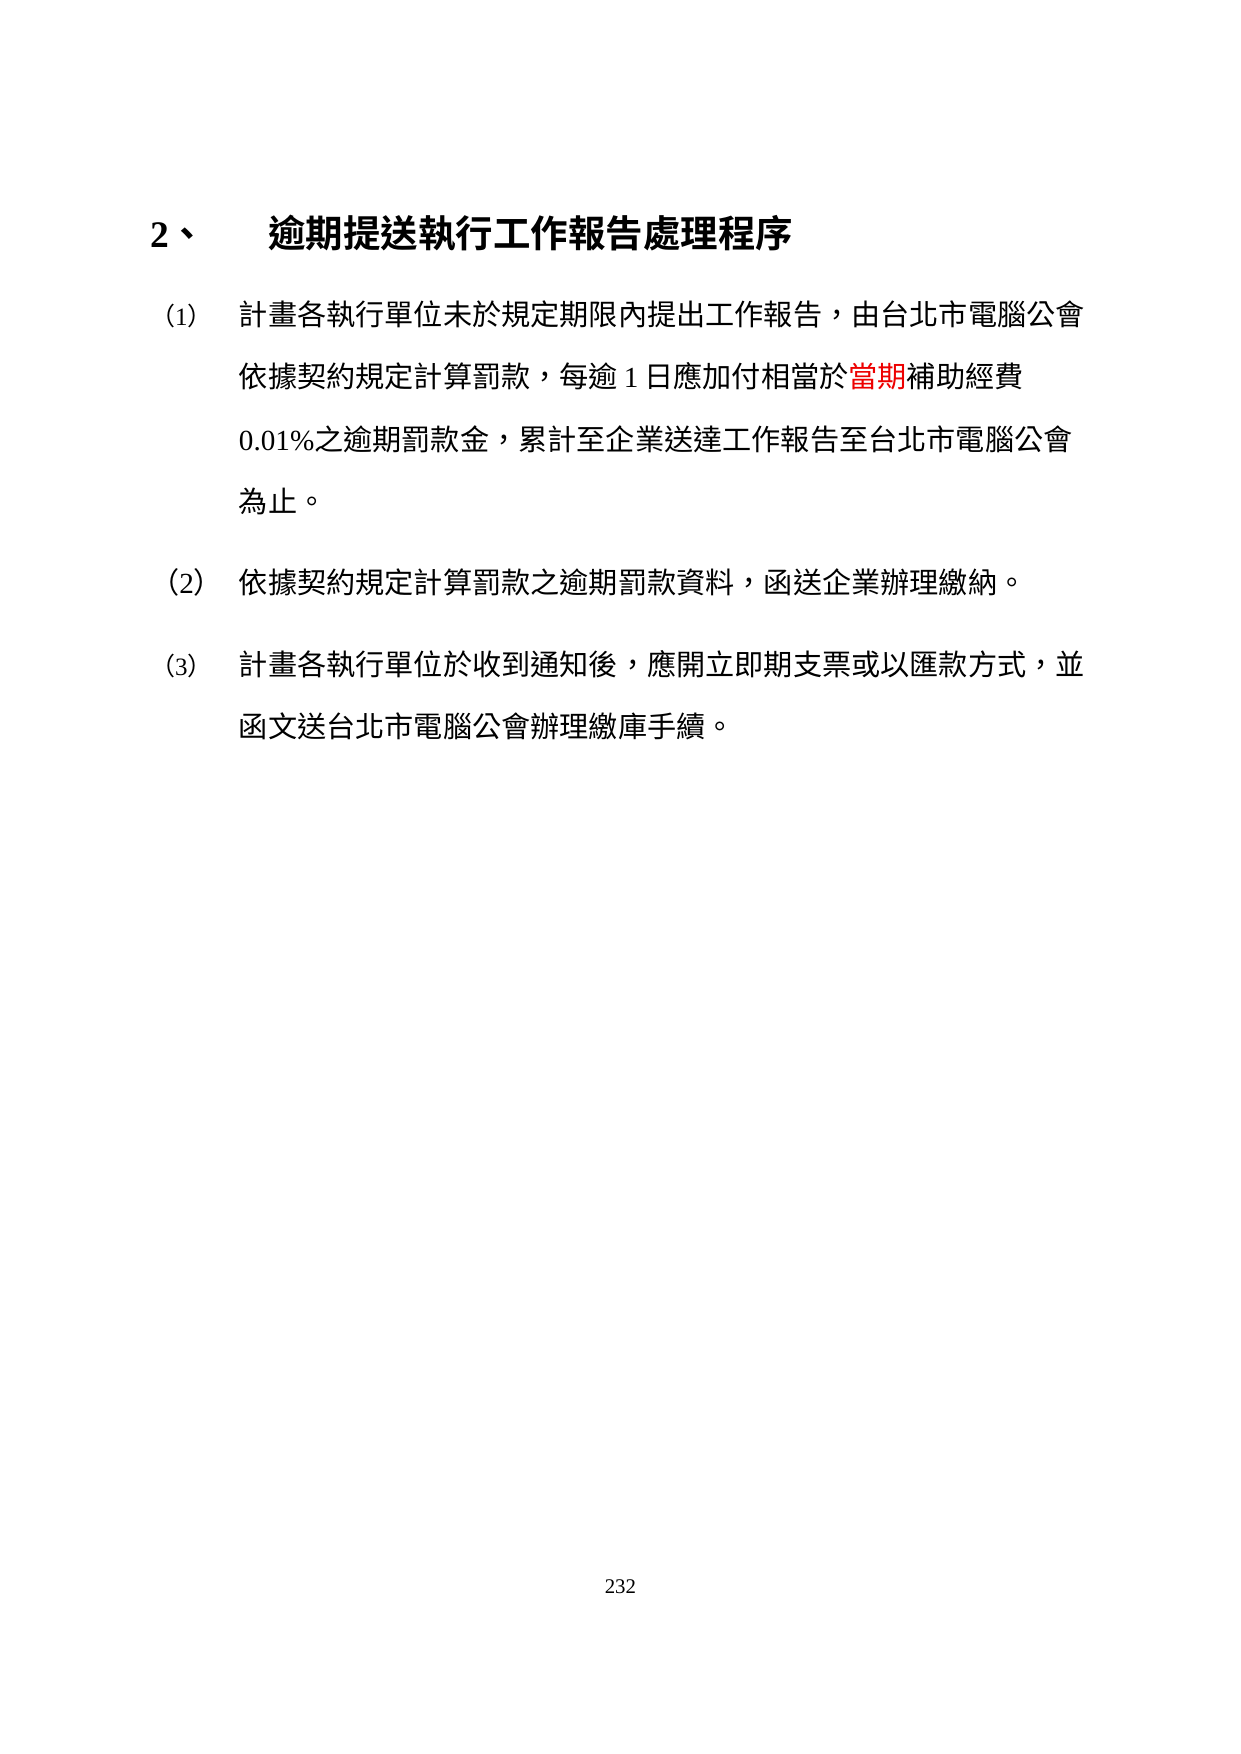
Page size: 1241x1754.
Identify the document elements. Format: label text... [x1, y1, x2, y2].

list 計畫各執行單位於收到通知後，應開立即期支票或以匯款方式，並函文送台北市電腦公會辦理繳庫手續。 [150, 621, 1090, 746]
list 依據契約規定計算罰款之逾期罰款資料，函送企業辦理繳納。 [150, 539, 1090, 602]
list 計畫各執行單位未於規定期限內提出工作報告，由台北市電腦公會依據契約規定計算罰款，每逾1日應加付相當於當期補助經費0.01%之逾期罰款金，累計至企業送達工作報告至台北市電腦公會為止。 [150, 271, 1090, 521]
subtitle 逾期提送執行工作報告處理程序 [150, 189, 1090, 252]
